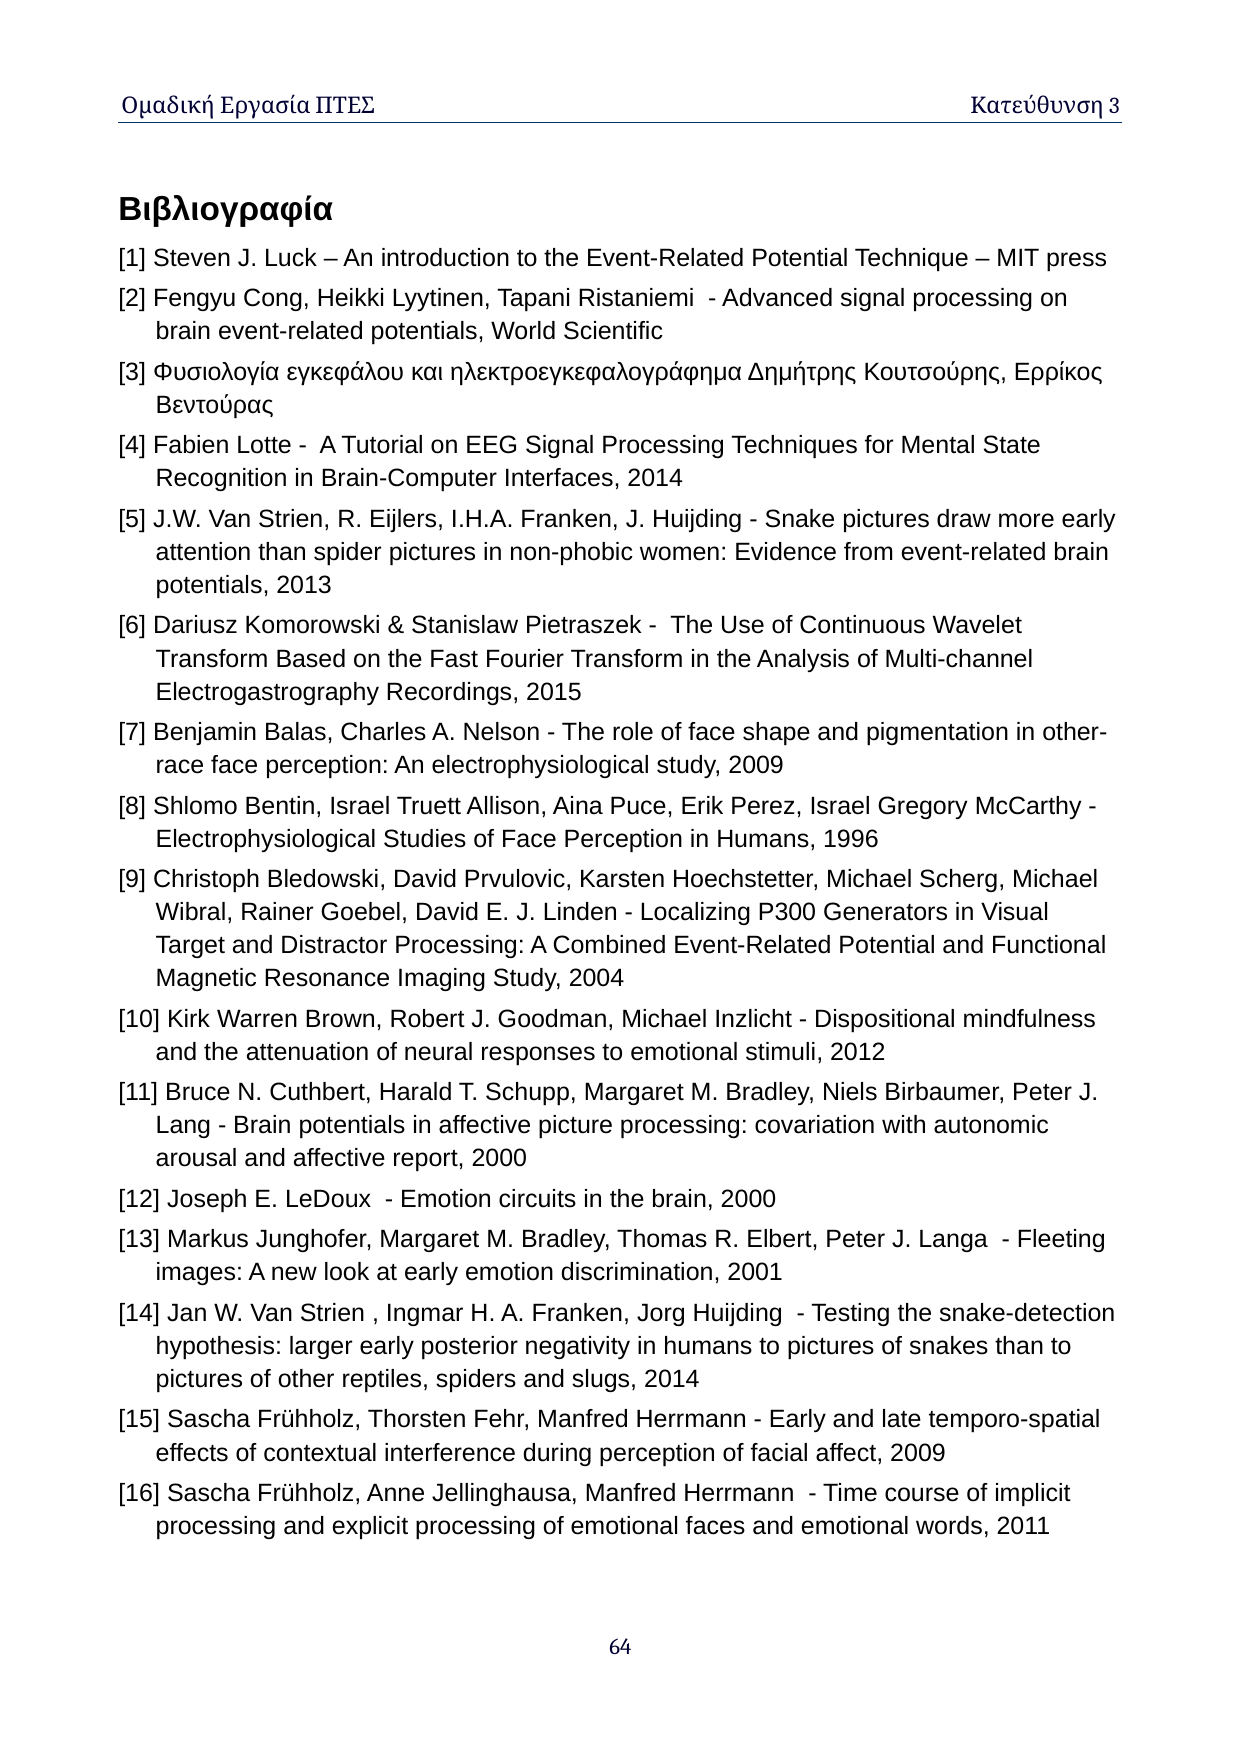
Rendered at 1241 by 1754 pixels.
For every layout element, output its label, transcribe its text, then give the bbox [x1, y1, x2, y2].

list Φυσιολογία εγκεφάλου και ηλεκτροεγκεφαλογράφημα Δημήτρης Κουτσούρης, Ερρίκος Βεντούρας [118, 357, 1122, 419]
list Christoph Bledowski, David Prvulovic, Karsten Hoechstetter, Michael Scherg, Michael Wibral, Rainer Goebel, David E. J. Linden - Localizing P300 Generators in Visual Target and Distractor Processing: A Combined Event-Related Potential and Functional Magnetic Resonance Imaging Study, 2004 [118, 864, 1122, 992]
list Joseph E. LeDoux - Emotion circuits in the brain, 2000 [118, 1184, 1122, 1213]
list Sascha Frühholz, Anne Jellinghausa, Manfred Herrmann - Time course of implicit processing and explicit processing of emotional faces and emotional words, 2011 [118, 1478, 1122, 1540]
list Steven J. Luck – An introduction to the Event-Related Potential Technique – MIT press [118, 243, 1122, 272]
list Benjamin Balas, Charles A. Nelson - The role of face shape and pigmentation in other-race face perception: An electrophysiological study, 2009 [118, 717, 1122, 779]
list Fabien Lotte - A Tutorial on EEG Signal Processing Techniques for Mental State Recognition in Brain-Computer Interfaces, 2014 [118, 430, 1122, 492]
list J.W. Van Strien, R. Eijlers, I.H.A. Franken, J. Huijding - Snake pictures draw more early attention than spider pictures in non-phobic women: Evidence from event-related brain potentials, 2013 [118, 504, 1122, 599]
list Markus Junghofer, Margaret M. Bradley, Thomas R. Elbert, Peter J. Langa - Fleeting images: A new look at early emotion discrimination, 2001 [118, 1224, 1122, 1286]
list Fengyu Cong, Heikki Lyytinen, Tapani Ristaniemi - Advanced signal processing on brain event-related potentials, World Scientific [118, 283, 1122, 345]
list Shlomo Bentin, Israel Truett Allison, Aina Puce, Erik Perez, Israel Gregory McCarthy - Electrophysiological Studies of Face Perception in Humans, 1996 [118, 791, 1122, 852]
list Jan W. Van Strien , Ingmar H. A. Franken, Jorg Huijding - Testing the snake-detection hypothesis: larger early posterior negativity in humans to pictures of snakes than to pictures of other reptiles, spiders and slugs, 2014 [118, 1298, 1122, 1393]
list Bruce N. Cuthbert, Harald T. Schupp, Margaret M. Bradley, Niels Birbaumer, Peter J. Lang - Brain potentials in affective picture processing: covariation with autonomic arousal and affective report, 2000 [118, 1077, 1122, 1172]
list Kirk Warren Brown, Robert J. Goodman, Michael Inzlicht - Dispositional mindfulness and the attenuation of neural responses to emotional stimuli, 2012 [118, 1004, 1122, 1066]
list Sascha Frühholz, Thorsten Fehr, Manfred Herrmann - Early and late temporo-spatial effects of contextual interference during perception of facial affect, 2009 [118, 1404, 1122, 1466]
text Βιβλιογραφία [118, 189, 1122, 228]
list Dariusz Komorowski & Stanislaw Pietraszek - The Use of Continuous Wavelet Transform Based on the Fast Fourier Transform in the Analysis of Multi-channel Electrogastrography Recordings, 2015 [118, 611, 1122, 705]
